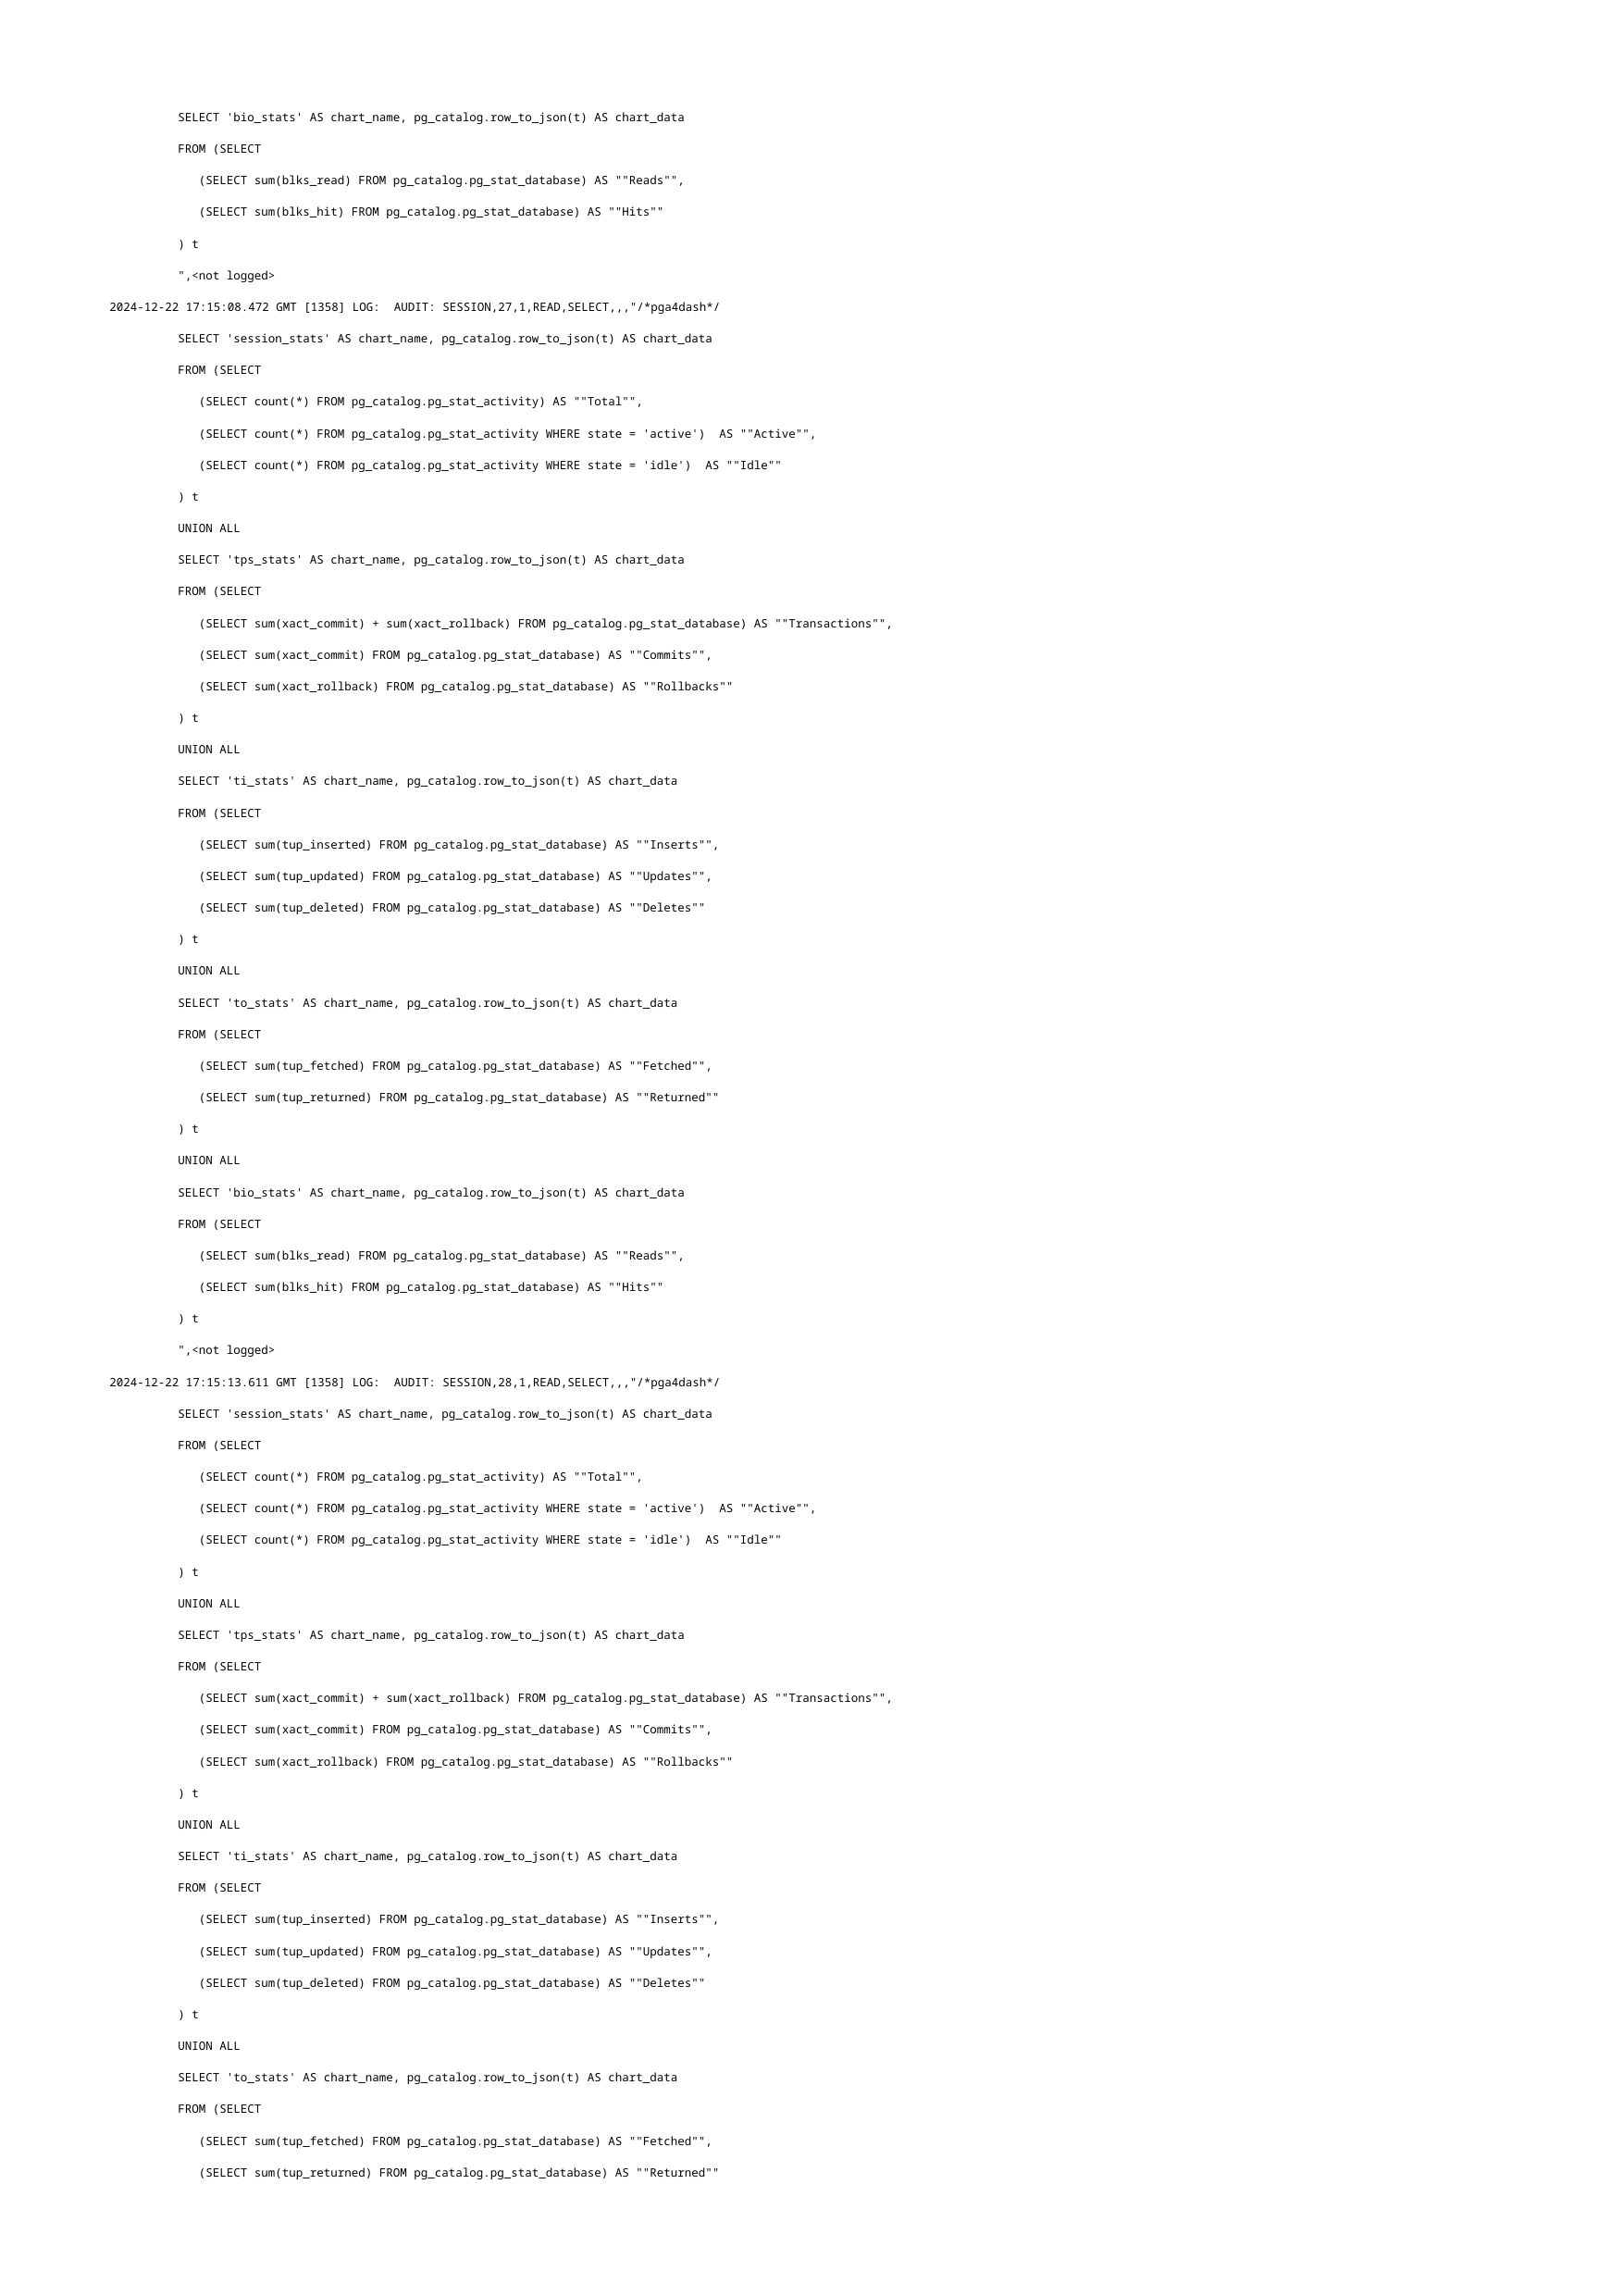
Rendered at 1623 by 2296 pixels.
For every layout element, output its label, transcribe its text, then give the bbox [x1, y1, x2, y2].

text UNION ALL [109, 741, 1514, 757]
text UNION ALL [109, 2038, 1514, 2054]
text (SELECT sum(blks_read) FROM pg_catalog.pg_stat_database) AS ""Reads"", [109, 172, 1514, 188]
text SELECT 'to_stats' AS chart_name, pg_catalog.row_to_json(t) AS chart_data [109, 2069, 1514, 2085]
text UNION ALL [109, 1153, 1514, 1169]
text SELECT 'tps_stats' AS chart_name, pg_catalog.row_to_json(t) AS chart_data [109, 552, 1514, 567]
text (SELECT sum(xact_commit) FROM pg_catalog.pg_stat_database) AS ""Commits"", [109, 1722, 1514, 1738]
text ) t [109, 1121, 1514, 1136]
text FROM (SELECT [109, 1437, 1514, 1453]
text (SELECT sum(xact_rollback) FROM pg_catalog.pg_stat_database) AS ""Rollbacks"" [109, 1754, 1514, 1769]
text ) t [109, 2006, 1514, 2022]
text ) t [109, 1785, 1514, 1801]
text (SELECT count(*) FROM pg_catalog.pg_stat_activity WHERE state = 'active') AS ""Active"", [109, 426, 1514, 441]
text UNION ALL [109, 520, 1514, 536]
text (SELECT sum(blks_read) FROM pg_catalog.pg_stat_database) AS ""Reads"", [109, 1247, 1514, 1263]
text ",<not logged> [109, 267, 1514, 283]
text (SELECT sum(xact_commit) + sum(xact_rollback) FROM pg_catalog.pg_stat_database) AS ""Transactions"", [109, 615, 1514, 631]
text ) t [109, 1310, 1514, 1326]
text (SELECT sum(xact_rollback) FROM pg_catalog.pg_stat_database) AS ""Rollbacks"" [109, 678, 1514, 694]
text (SELECT count(*) FROM pg_catalog.pg_stat_activity) AS ""Total"", [109, 394, 1514, 410]
text (SELECT sum(xact_commit) + sum(xact_rollback) FROM pg_catalog.pg_stat_database) AS ""Transactions"", [109, 1690, 1514, 1706]
text FROM (SELECT [109, 584, 1514, 600]
text UNION ALL [109, 963, 1514, 979]
text (SELECT sum(tup_deleted) FROM pg_catalog.pg_stat_database) AS ""Deletes"" [109, 900, 1514, 915]
text FROM (SELECT [109, 1658, 1514, 1674]
text (SELECT count(*) FROM pg_catalog.pg_stat_activity) AS ""Total"", [109, 1469, 1514, 1484]
text (SELECT sum(tup_inserted) FROM pg_catalog.pg_stat_database) AS ""Inserts"", [109, 1912, 1514, 1928]
text SELECT 'session_stats' AS chart_name, pg_catalog.row_to_json(t) AS chart_data [109, 330, 1514, 346]
text FROM (SELECT [109, 362, 1514, 378]
text 2024-12-22 17:15:08.472 GMT [1358] LOG: AUDIT: SESSION,27,1,READ,SELECT,,,"/*pga4dash*/ [109, 299, 1514, 315]
text (SELECT count(*) FROM pg_catalog.pg_stat_activity WHERE state = 'idle') AS ""Idle"" [109, 457, 1514, 473]
text (SELECT sum(tup_returned) FROM pg_catalog.pg_stat_database) AS ""Returned"" [109, 1089, 1514, 1105]
text 2024-12-22 17:15:13.611 GMT [1358] LOG: AUDIT: SESSION,28,1,READ,SELECT,,,"/*pga4dash*/ [109, 1374, 1514, 1390]
text (SELECT sum(tup_inserted) FROM pg_catalog.pg_stat_database) AS ""Inserts"", [109, 837, 1514, 852]
text FROM (SELECT [109, 805, 1514, 821]
text (SELECT count(*) FROM pg_catalog.pg_stat_activity WHERE state = 'active') AS ""Active"", [109, 1500, 1514, 1516]
text SELECT 'bio_stats' AS chart_name, pg_catalog.row_to_json(t) AS chart_data [109, 1185, 1514, 1200]
text FROM (SELECT [109, 1216, 1514, 1232]
text UNION ALL [109, 1595, 1514, 1611]
text (SELECT sum(blks_hit) FROM pg_catalog.pg_stat_database) AS ""Hits"" [109, 205, 1514, 220]
text SELECT 'session_stats' AS chart_name, pg_catalog.row_to_json(t) AS chart_data [109, 1406, 1514, 1421]
text UNION ALL [109, 1817, 1514, 1832]
text FROM (SELECT [109, 1880, 1514, 1895]
text (SELECT sum(tup_updated) FROM pg_catalog.pg_stat_database) AS ""Updates"", [109, 1943, 1514, 1959]
text ",<not logged> [109, 1343, 1514, 1359]
text (SELECT sum(blks_hit) FROM pg_catalog.pg_stat_database) AS ""Hits"" [109, 1279, 1514, 1295]
text ) t [109, 931, 1514, 947]
text FROM (SELECT [109, 1026, 1514, 1042]
text ) t [109, 489, 1514, 504]
text (SELECT sum(tup_fetched) FROM pg_catalog.pg_stat_database) AS ""Fetched"", [109, 2133, 1514, 2149]
text SELECT 'tps_stats' AS chart_name, pg_catalog.row_to_json(t) AS chart_data [109, 1627, 1514, 1643]
text FROM (SELECT [109, 2102, 1514, 2117]
text (SELECT sum(tup_returned) FROM pg_catalog.pg_stat_database) AS ""Returned"" [109, 2165, 1514, 2180]
text (SELECT count(*) FROM pg_catalog.pg_stat_activity WHERE state = 'idle') AS ""Idle"" [109, 1533, 1514, 1548]
text FROM (SELECT [109, 141, 1514, 156]
text SELECT 'ti_stats' AS chart_name, pg_catalog.row_to_json(t) AS chart_data [109, 774, 1514, 789]
text ) t [109, 710, 1514, 726]
text ) t [109, 236, 1514, 252]
text (SELECT sum(tup_fetched) FROM pg_catalog.pg_stat_database) AS ""Fetched"", [109, 1058, 1514, 1074]
text (SELECT sum(tup_deleted) FROM pg_catalog.pg_stat_database) AS ""Deletes"" [109, 1975, 1514, 1991]
text (SELECT sum(xact_commit) FROM pg_catalog.pg_stat_database) AS ""Commits"", [109, 647, 1514, 663]
text ) t [109, 1564, 1514, 1580]
text (SELECT sum(tup_updated) FROM pg_catalog.pg_stat_database) AS ""Updates"", [109, 868, 1514, 884]
text SELECT 'to_stats' AS chart_name, pg_catalog.row_to_json(t) AS chart_data [109, 995, 1514, 1011]
text SELECT 'ti_stats' AS chart_name, pg_catalog.row_to_json(t) AS chart_data [109, 1848, 1514, 1864]
text SELECT 'bio_stats' AS chart_name, pg_catalog.row_to_json(t) AS chart_data [109, 109, 1514, 125]
